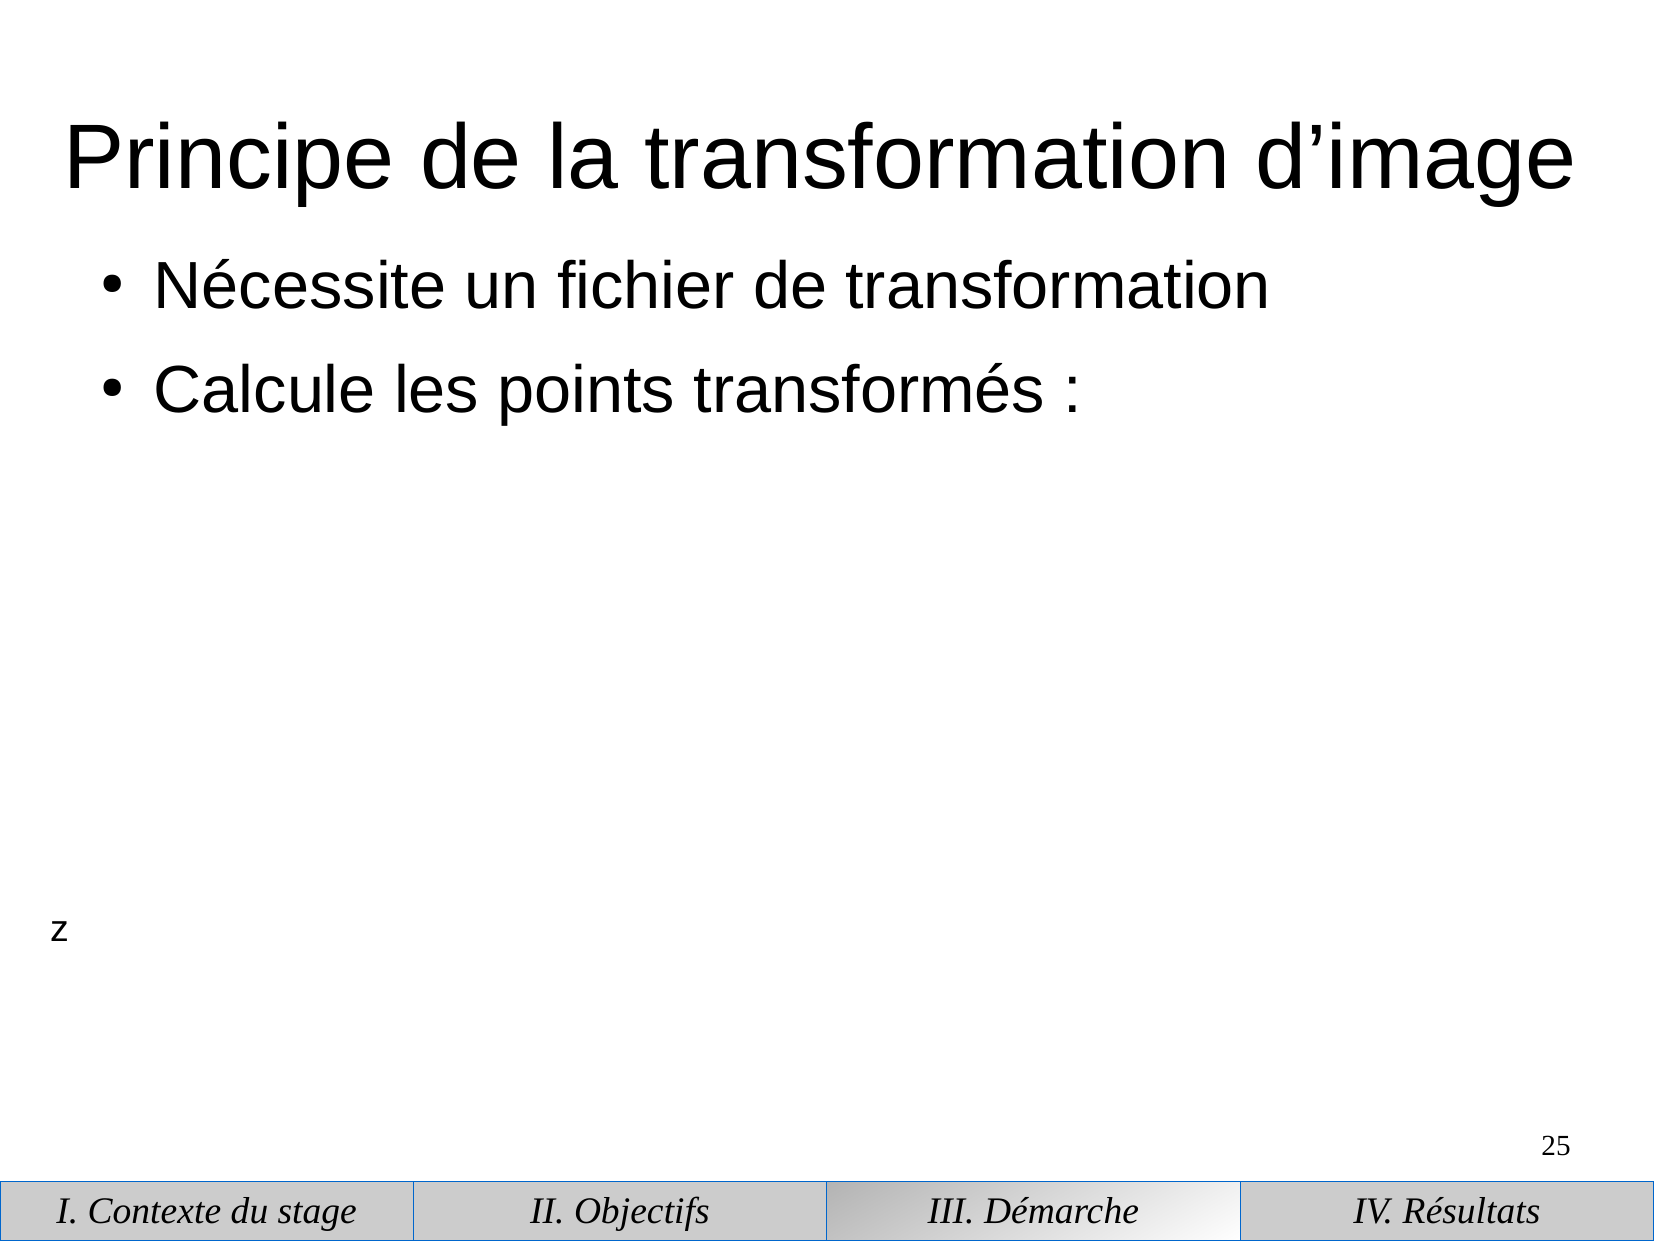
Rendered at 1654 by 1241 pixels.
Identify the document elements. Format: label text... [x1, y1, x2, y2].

text_box z [35, 899, 119, 957]
text_box IV. Résultats [1240, 1181, 1654, 1241]
list Nécessite un fichier de transformation Calcule les points transformés : [82, 248, 1571, 968]
text_box II. Objectifs [413, 1181, 826, 1241]
text_box I. Contexte du stage [0, 1181, 413, 1241]
title Principe de la transformation d’image [59, 52, 1583, 260]
text_box III. Démarche [826, 1181, 1240, 1241]
